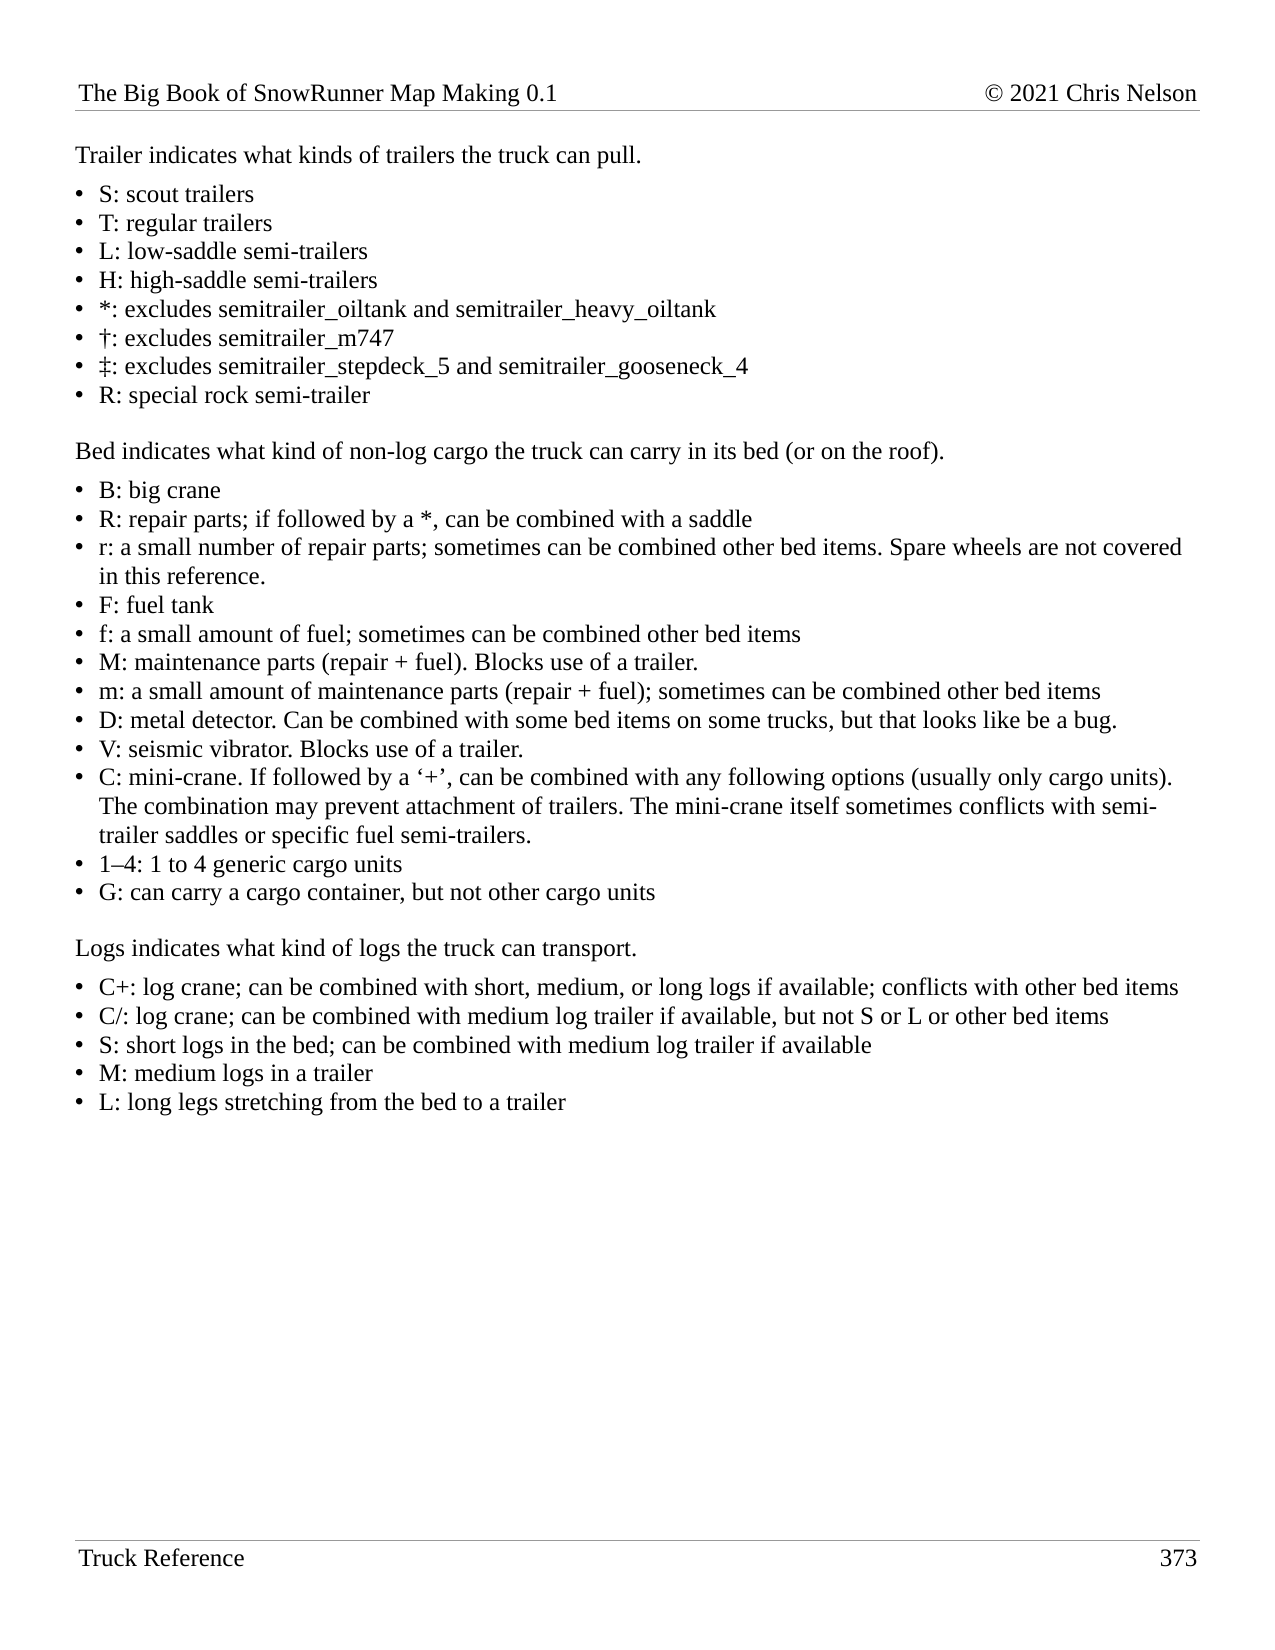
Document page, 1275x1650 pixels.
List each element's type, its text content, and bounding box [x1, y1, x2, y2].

list R: special rock semi-trailer [75, 380, 1200, 409]
list S: short logs in the bed; can be combined with medium log trailer if available [75, 1030, 1200, 1058]
list L: long legs stretching from the bed to a trailer [75, 1087, 1200, 1116]
list ‡: excludes semitrailer_stepdeck_5 and semitrailer_gooseneck_4 [75, 351, 1200, 380]
list C/: log crane; can be combined with medium log trailer if available, but not S or L or other bed items [75, 1001, 1200, 1030]
list V: seismic vibrator. Blocks use of a trailer. [75, 734, 1200, 762]
list H: high-saddle semi-trailers [75, 265, 1200, 294]
list r: a small number of repair parts; sometimes can be combined other bed items. Spare wheels are not covered in this reference. [75, 532, 1200, 590]
list G: can carry a cargo container, but not other cargo units [75, 877, 1200, 906]
list D: metal detector. Can be combined with some bed items on some trucks, but that looks like be a bug. [75, 705, 1200, 734]
list f: a small amount of fuel; sometimes can be combined other bed items [75, 619, 1200, 647]
list C: mini-crane. If followed by a ‘+’, can be combined with any following options (usually only cargo units). The combination may prevent attachment of trailers. The mini-crane itself sometimes conflicts with semi-trailer saddles or specific fuel semi-trailers. [75, 762, 1200, 849]
list †: excludes semitrailer_m747 [75, 323, 1200, 351]
list M: medium logs in a trailer [75, 1058, 1200, 1087]
list S: scout trailers [75, 179, 1200, 208]
list R: repair parts; if followed by a *, can be combined with a saddle [75, 504, 1200, 532]
list 1–4: 1 to 4 generic cargo units [75, 849, 1200, 877]
subtitle Trailer indicates what kinds of trailers the truck can pull. [75, 140, 1200, 169]
list M: maintenance parts (repair + fuel). Blocks use of a trailer. [75, 647, 1200, 676]
subtitle Logs indicates what kind of logs the truck can transport. [75, 933, 1200, 962]
list T: regular trailers [75, 208, 1200, 236]
list B: big crane [75, 475, 1200, 504]
list C+: log crane; can be combined with short, medium, or long logs if available; conflicts with other bed items [75, 972, 1200, 1001]
list m: a small amount of maintenance parts (repair + fuel); sometimes can be combined other bed items [75, 676, 1200, 705]
list F: fuel tank [75, 590, 1200, 619]
subtitle Bed indicates what kind of non-log cargo the truck can carry in its bed (or on the roof). [75, 436, 1200, 465]
list *: excludes semitrailer_oiltank and semitrailer_heavy_oiltank [75, 294, 1200, 323]
list L: low-saddle semi-trailers [75, 236, 1200, 265]
